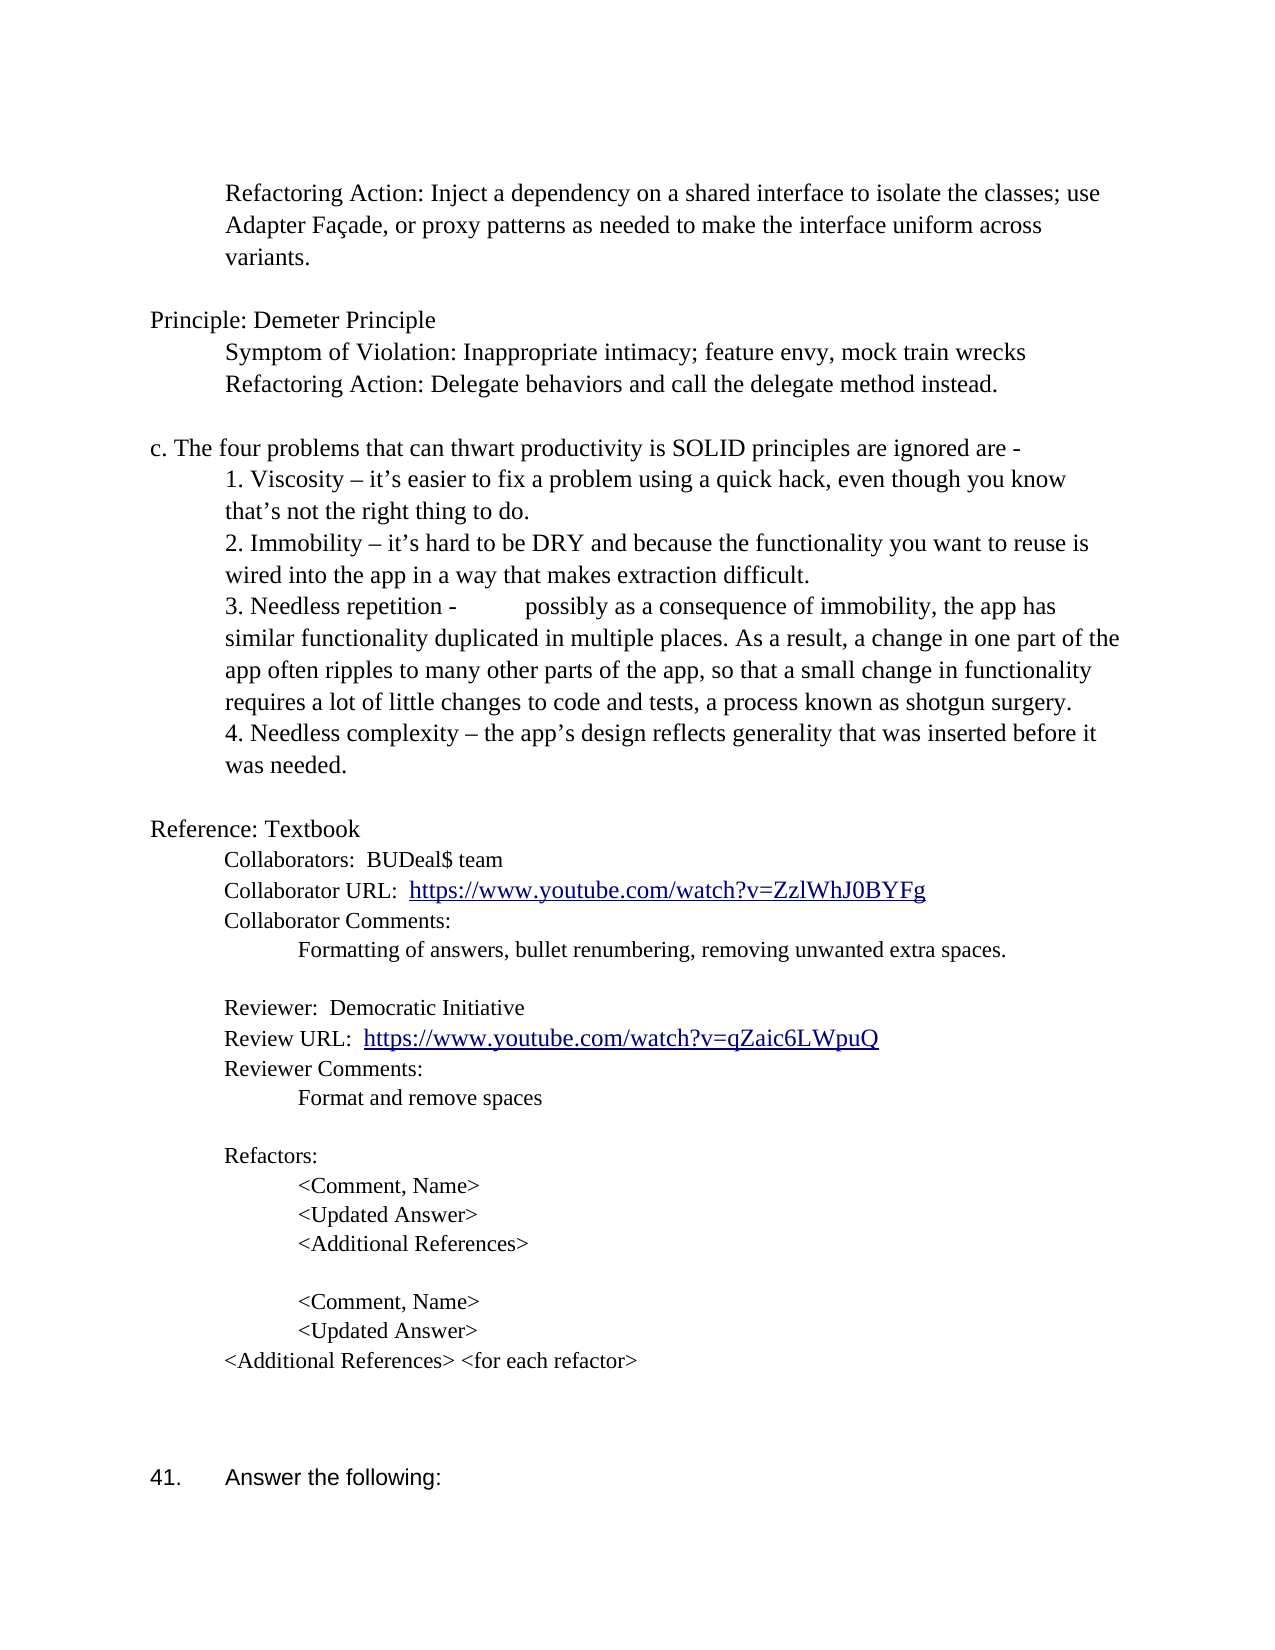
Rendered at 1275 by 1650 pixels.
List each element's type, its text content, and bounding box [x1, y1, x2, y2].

text <Additional References> [298, 1231, 1125, 1256]
text <Additional References> <for each refactor> [224, 1348, 1125, 1373]
text 41. Answer the following: [150, 1464, 1125, 1490]
text <Comment, Name> [298, 1289, 1125, 1315]
text Collaborators: BUDeal$ team [224, 847, 1125, 872]
text Reviewer: Democratic Initiative [224, 995, 1125, 1021]
text c. The four problems that can thwart productivity is SOLID principles are ignored are - 1. Viscosity – it’s easier to fix a problem using a quick hack, even though you know that’s not the right thing to do. 2. Immobility – it’s hard to be DRY and because the functionality you want to reuse is wired into the app in a way that makes extraction difficult. 3. Needless repetition - possibly as a consequence of immobility, the app has similar functionality duplicated in multiple places. As a result, a change in one part of the app often ripples to many other parts of the app, so that a small change in functionality requires a lot of little changes to code and tests, a process known as shotgun surgery. 4. Needless complexity – the app’s design reflects generality that was inserted before it was needed. Reference: Textbook [150, 434, 1125, 843]
text Collaborator Comments: [224, 908, 1125, 933]
text Collaborator URL: https://www.youtube.com/watch?v=ZzlWhJ0BYFg [224, 876, 1125, 903]
text Refactoring Action: Inject a dependency on a shared interface to isolate the classes; use Adapter Façade, or proxy patterns as needed to make the interface uniform across variants. Principle: Demeter Principle Symptom of Violation: Inappropriate intimacy; feature envy, mock train wrecks Refactoring Action: Delegate behaviors and call the delegate method instead. [150, 179, 1125, 398]
text Reviewer Comments: [224, 1056, 1125, 1081]
text Refactors: [224, 1143, 1125, 1169]
text <Updated Answer> [298, 1318, 1125, 1344]
text Formatting of answers, bullet renumbering, removing unwanted extra spaces. [298, 937, 1125, 962]
text <Updated Answer> [298, 1202, 1125, 1227]
text <Comment, Name> [298, 1173, 1125, 1198]
text Format and remove spaces [298, 1085, 1125, 1111]
text Review URL: https://www.youtube.com/watch?v=qZaic6LWpuQ [224, 1024, 1125, 1052]
